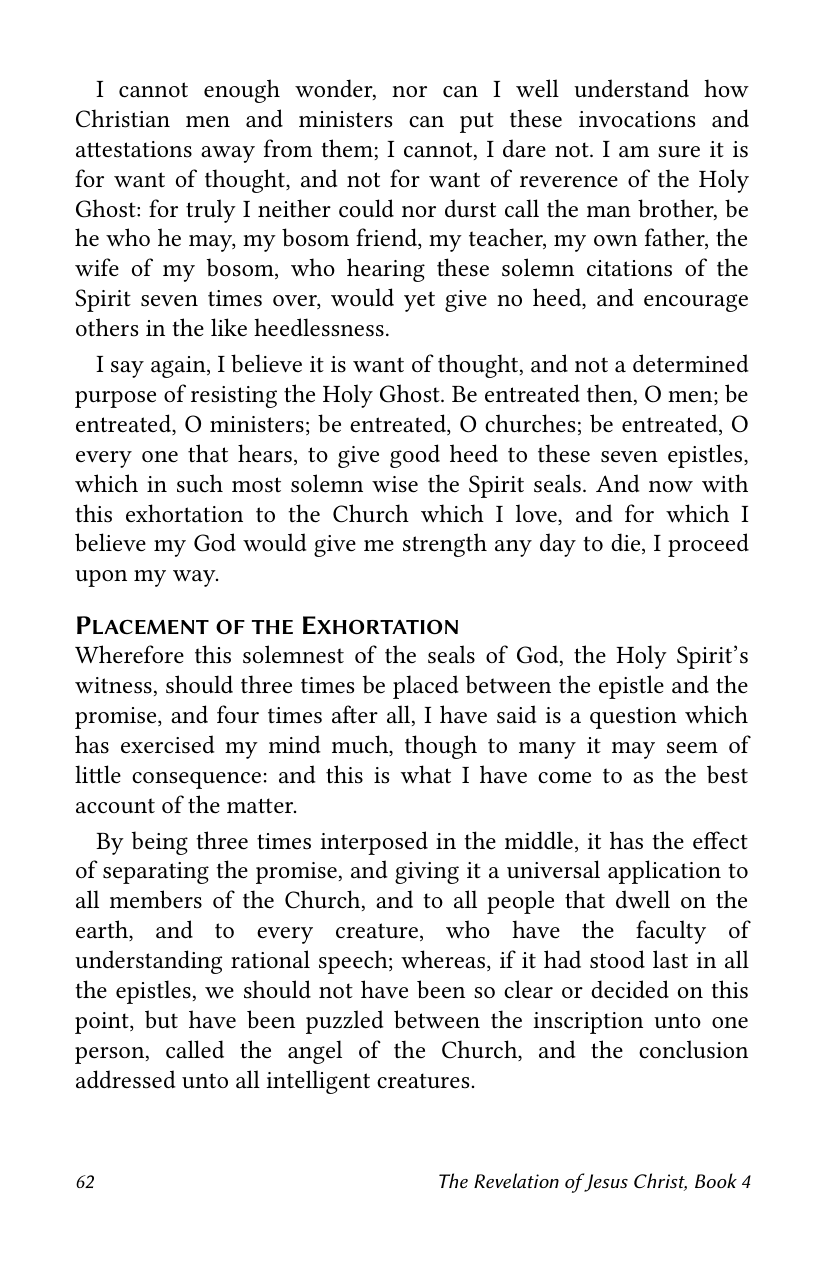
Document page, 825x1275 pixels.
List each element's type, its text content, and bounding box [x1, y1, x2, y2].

text Wherefore this solemnest of the seals of God, the Holy Spirit’s witness, should three times be placed between the epistle and the promise, and four times after all, I have said is a question which has exercised my mind much, though to many it may seem of little consequence: and this is what I have come to as the best account of the matter. [75, 641, 750, 819]
subtitle Placement of the Exhortation [75, 610, 750, 641]
text I say again, I believe it is want of thought, and not a determined purpose of resisting the Holy Ghost. Be entreated then, O men; be entreated, O ministers; be entreated, O churches; be entreated, O every one that hears, to give good heed to these seven epistles, which in such most solemn wise the Spirit seals. And now with this exhortation to the Church which I love, and for which I believe my God would give me strength any day to die, I proceed upon my way. [75, 350, 750, 588]
text I cannot enough wonder, nor can I well understand how Christian men and ministers can put these invocations and attestations away from them; I cannot, I dare not. I am sure it is for want of thought, and not for want of reverence of the Holy Ghost: for truly I neither could nor durst call the man brother, be he who he may, my bosom friend, my teacher, my own father, the wife of my bosom, who hearing these solemn citations of the Spirit seven times over, would yet give no heed, and encourage others in the like heedlessness. [75, 75, 750, 343]
text By being three times interposed in the middle, it has the effect of separating the promise, and giving it a universal application to all members of the Church, and to all people that dwell on the earth, and to every creature, who have the faculty of understanding rational speech; whereas, if it had stood last in all the epistles, we should not have been so clear or decided on this point, but have been puzzled between the inscription unto one person, called the angel of the Church, and the conclusion addressed unto all intelligent creatures. [75, 827, 750, 1094]
